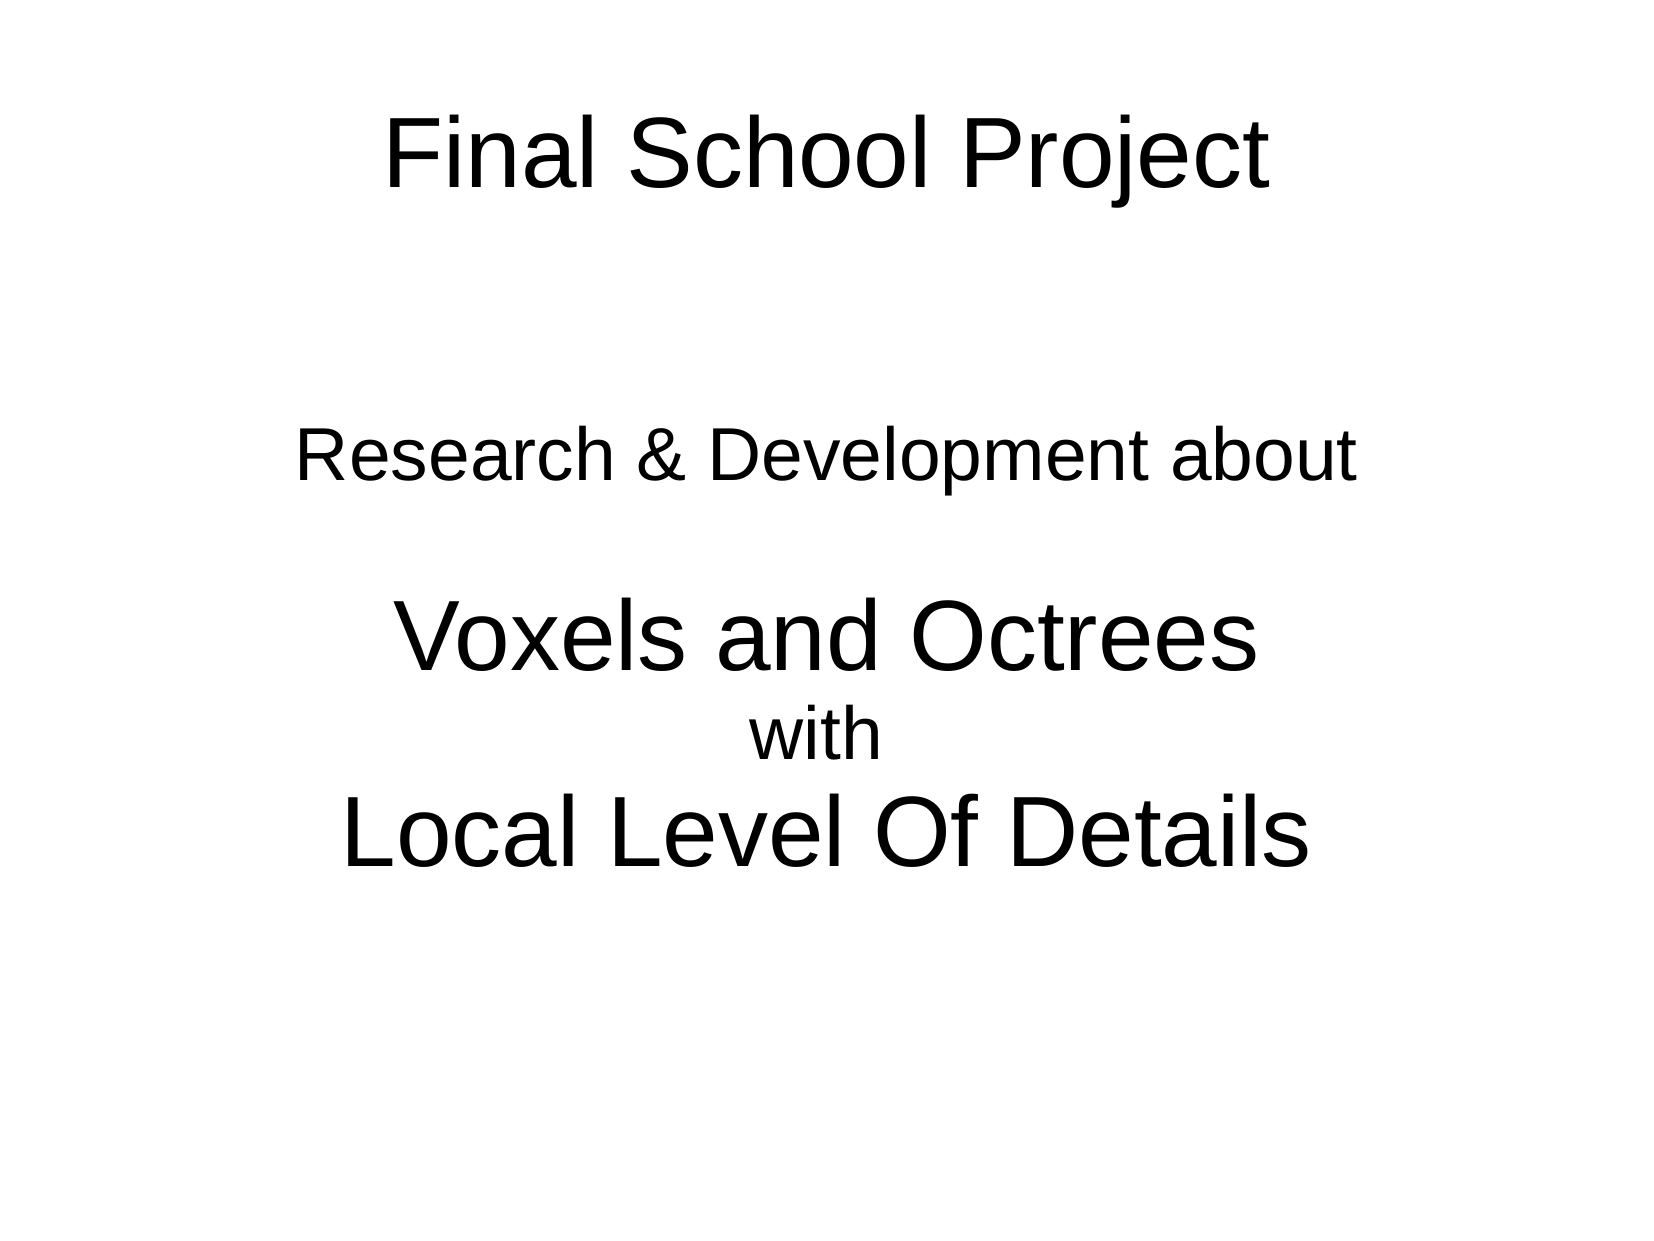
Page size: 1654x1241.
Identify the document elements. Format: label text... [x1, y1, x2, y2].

title Final School Project [82, 49, 1571, 257]
subtitle Research & Development about Voxels and Octrees with Local Level Of Details [82, 290, 1571, 1010]
